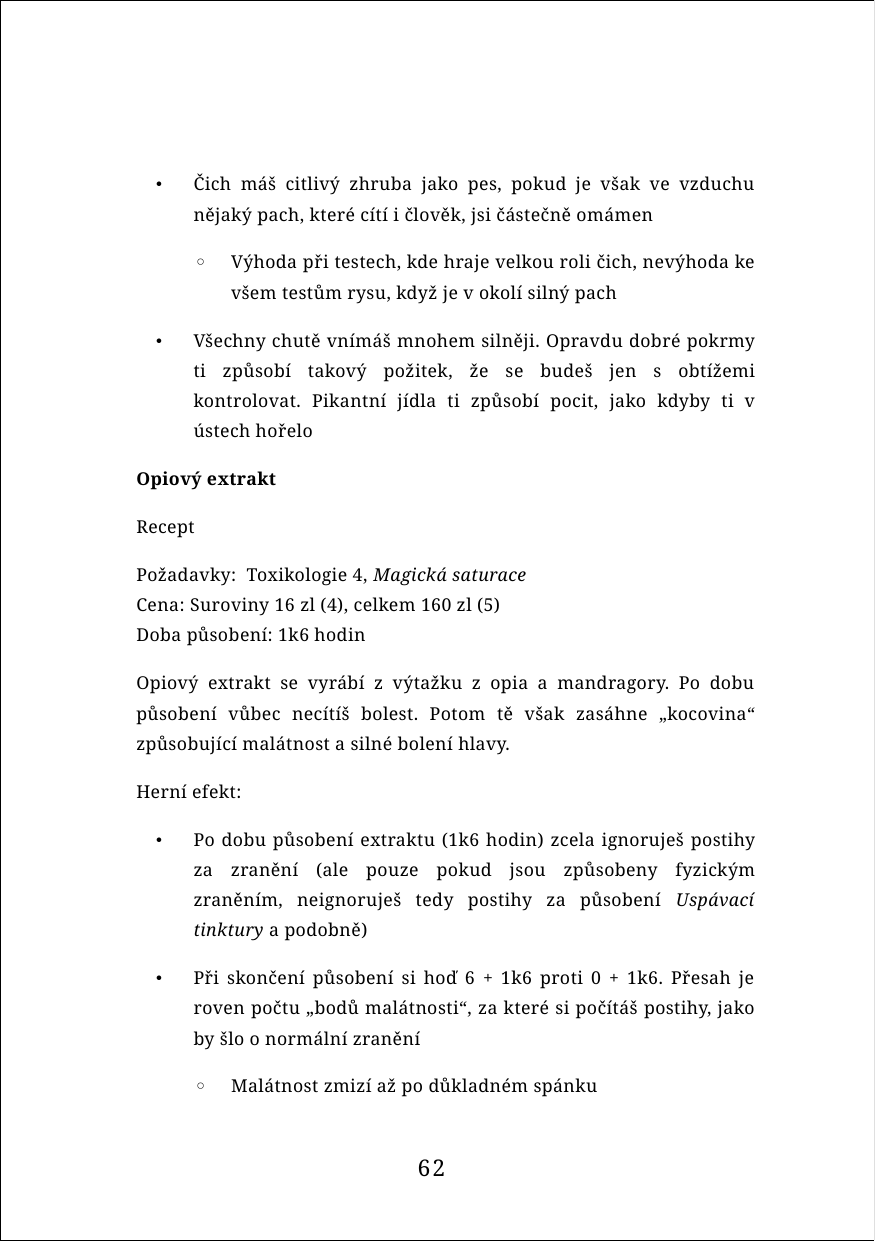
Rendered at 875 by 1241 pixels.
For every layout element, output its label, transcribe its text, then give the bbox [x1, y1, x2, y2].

list Všechny chutě vnímáš mnohem silněji. Opravdu dobré pokrmy ti způsobí takový požitek, že se budeš jen s obtížemi kontrolovat. Pikantní jídla ti způsobí pocit, jako kdyby ti v ústech hořelo [156, 328, 756, 443]
list Výhoda při testech, kde hraje velkou roli čich, nevýhoda ke všem testům rysu, když je v okolí silný pach [193, 250, 756, 304]
text Požadavky: Toxikologie 4, Magická saturace Cena: Suroviny 16 zl (4), celkem 160 zl (5) Doba působení: 1k6 hodin [136, 562, 756, 647]
list Po dobu působení extraktu (1k6 hodin) zcela ignoruješ postihy za zranění (ale pouze pokud jsou způsobeny fyzickým zraněním, neignoruješ tedy postihy za působení Uspávací tinktury a podobně) [156, 827, 756, 942]
text Herní efekt: [136, 779, 756, 803]
text Recept [136, 514, 756, 539]
text Opiový extrakt se vyrábí z výtažku z opia a mandragory. Po dobu působení vůbec necítíš bolest. Potom tě však zasáhne „kocovina“ způsobující malátnost a silné bolení hlavy. [136, 671, 756, 755]
text Opiový extrakt [136, 467, 756, 491]
list Malátnost zmizí až po důkladném spánku [193, 1074, 756, 1098]
list Při skončení působení si hoď 6 + 1k6 proti 0 + 1k6. Přesah je roven počtu „bodů malátnosti“, za které si počítáš postihy, jako by šlo o normální zranění [156, 966, 756, 1050]
list Čich máš citlivý zhruba jako pes, pokud je však ve vzduchu nějaký pach, které cítí i člověk, jsi částečně omámen [156, 172, 756, 226]
